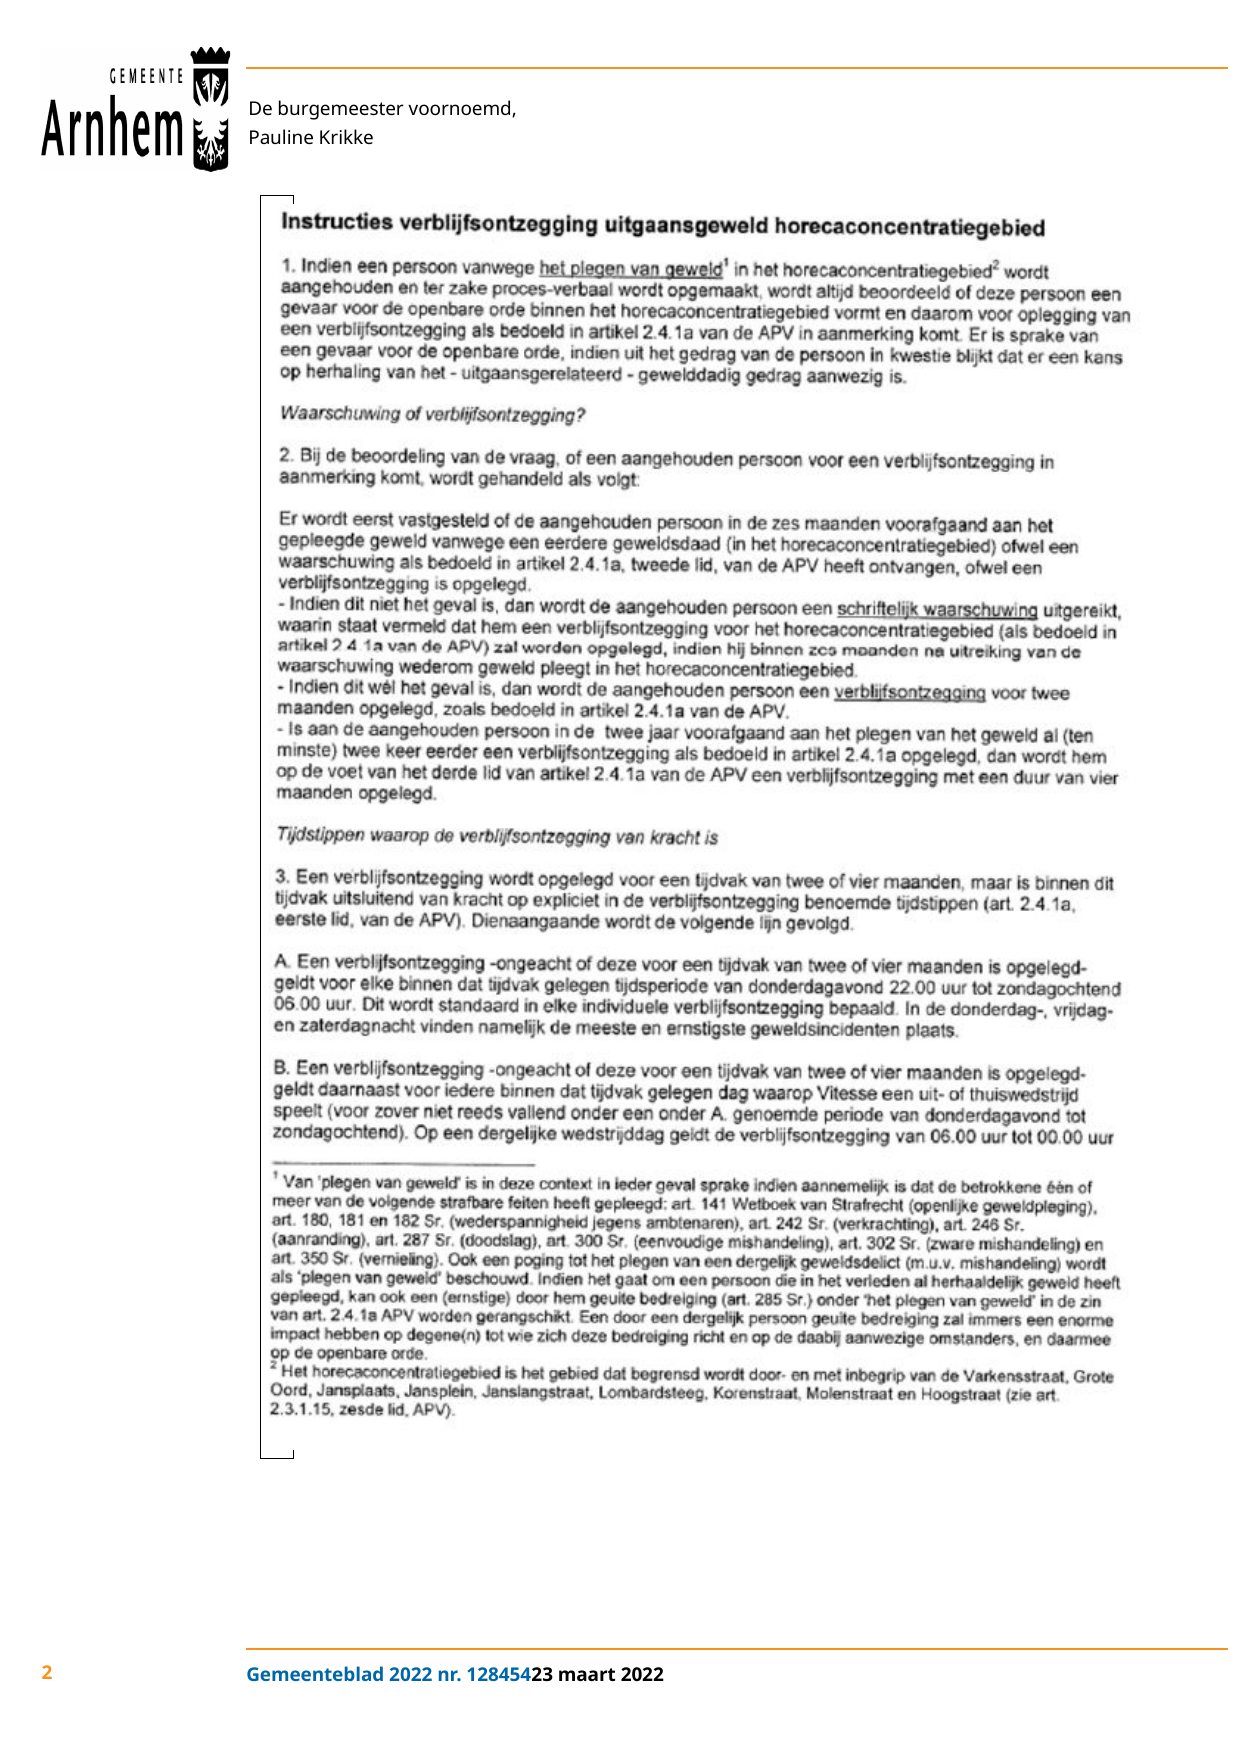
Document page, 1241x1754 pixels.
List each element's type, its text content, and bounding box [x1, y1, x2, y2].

picture [268, 204, 1173, 1450]
text De burgemeester voornoemd, [248, 95, 1152, 121]
picture [41, 47, 231, 172]
text Pauline Krikke [248, 124, 1152, 150]
